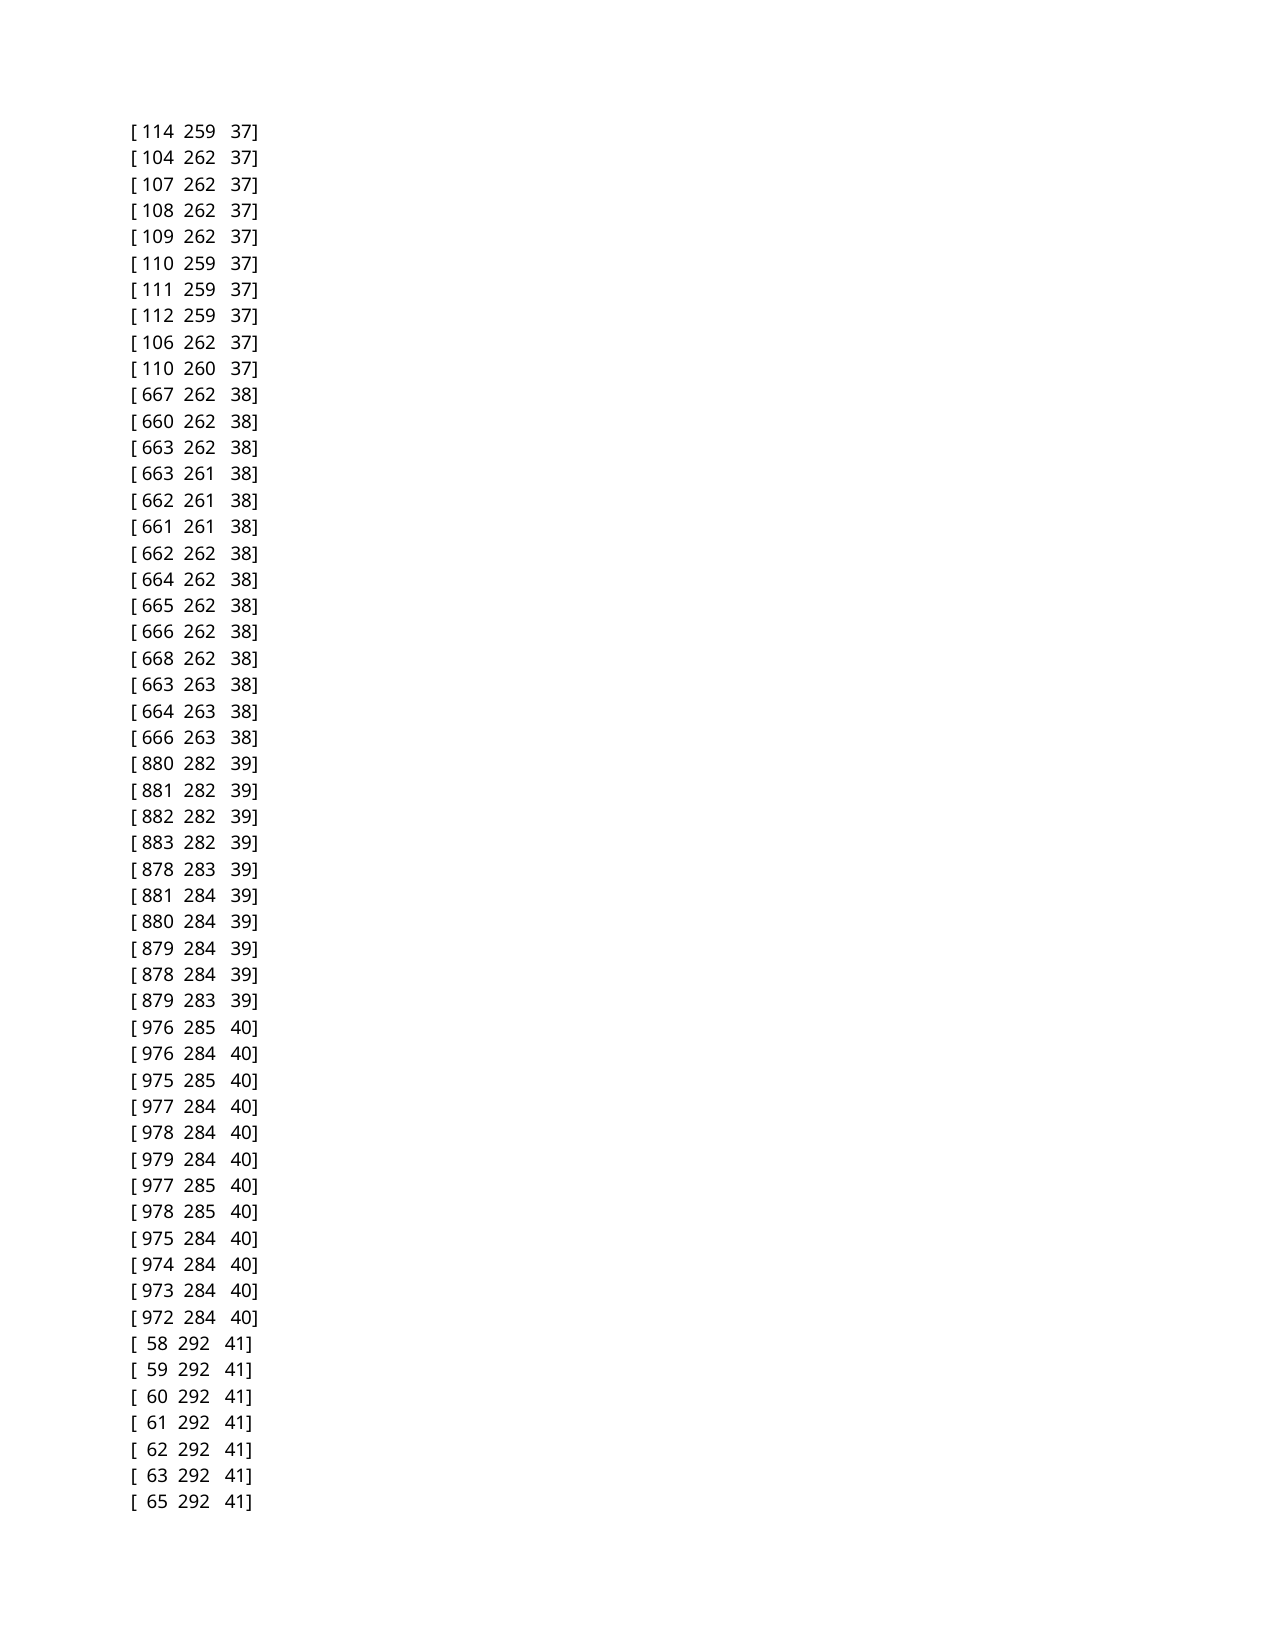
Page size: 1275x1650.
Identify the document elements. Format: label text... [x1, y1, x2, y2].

text [ 662 262 38] [118, 540, 1157, 566]
text [ 975 285 40] [118, 1067, 1157, 1093]
text [ 976 284 40] [118, 1041, 1157, 1067]
text [ 108 262 37] [118, 197, 1157, 223]
text [ 972 284 40] [118, 1304, 1157, 1330]
text [ 878 283 39] [118, 856, 1157, 882]
text [ 60 292 41] [118, 1383, 1157, 1409]
text [ 881 284 39] [118, 882, 1157, 909]
text [ 104 262 37] [118, 144, 1157, 171]
text [ 662 261 38] [118, 487, 1157, 513]
text [ 663 261 38] [118, 461, 1157, 487]
text [ 978 284 40] [118, 1119, 1157, 1146]
text [ 878 284 39] [118, 961, 1157, 988]
text [ 63 292 41] [118, 1462, 1157, 1488]
text [ 114 259 37] [118, 118, 1157, 144]
text [ 109 262 37] [118, 223, 1157, 250]
text [ 978 285 40] [118, 1199, 1157, 1225]
text [ 58 292 41] [118, 1330, 1157, 1357]
text [ 664 263 38] [118, 698, 1157, 724]
text [ 59 292 41] [118, 1357, 1157, 1383]
text [ 661 261 38] [118, 513, 1157, 540]
text [ 973 284 40] [118, 1278, 1157, 1304]
text [ 880 284 39] [118, 909, 1157, 935]
text [ 666 263 38] [118, 724, 1157, 751]
text [ 883 282 39] [118, 830, 1157, 856]
text [ 976 285 40] [118, 1014, 1157, 1041]
text [ 110 259 37] [118, 250, 1157, 276]
text [ 107 262 37] [118, 171, 1157, 197]
text [ 106 262 37] [118, 329, 1157, 355]
text [ 663 262 38] [118, 434, 1157, 461]
text [ 62 292 41] [118, 1436, 1157, 1462]
text [ 65 292 41] [118, 1488, 1157, 1515]
text [ 663 263 38] [118, 672, 1157, 698]
text [ 668 262 38] [118, 645, 1157, 672]
text [ 879 284 39] [118, 935, 1157, 961]
text [ 110 260 37] [118, 355, 1157, 382]
text [ 665 262 38] [118, 592, 1157, 619]
text [ 880 282 39] [118, 751, 1157, 777]
text [ 111 259 37] [118, 276, 1157, 303]
text [ 112 259 37] [118, 303, 1157, 329]
text [ 660 262 38] [118, 408, 1157, 434]
text [ 666 262 38] [118, 619, 1157, 645]
text [ 975 284 40] [118, 1225, 1157, 1251]
text [ 881 282 39] [118, 777, 1157, 803]
text [ 664 262 38] [118, 566, 1157, 592]
text [ 977 285 40] [118, 1172, 1157, 1199]
text [ 879 283 39] [118, 988, 1157, 1014]
text [ 977 284 40] [118, 1093, 1157, 1119]
text [ 979 284 40] [118, 1146, 1157, 1172]
text [ 974 284 40] [118, 1251, 1157, 1278]
text [ 667 262 38] [118, 382, 1157, 408]
text [ 882 282 39] [118, 803, 1157, 830]
text [ 61 292 41] [118, 1409, 1157, 1436]
